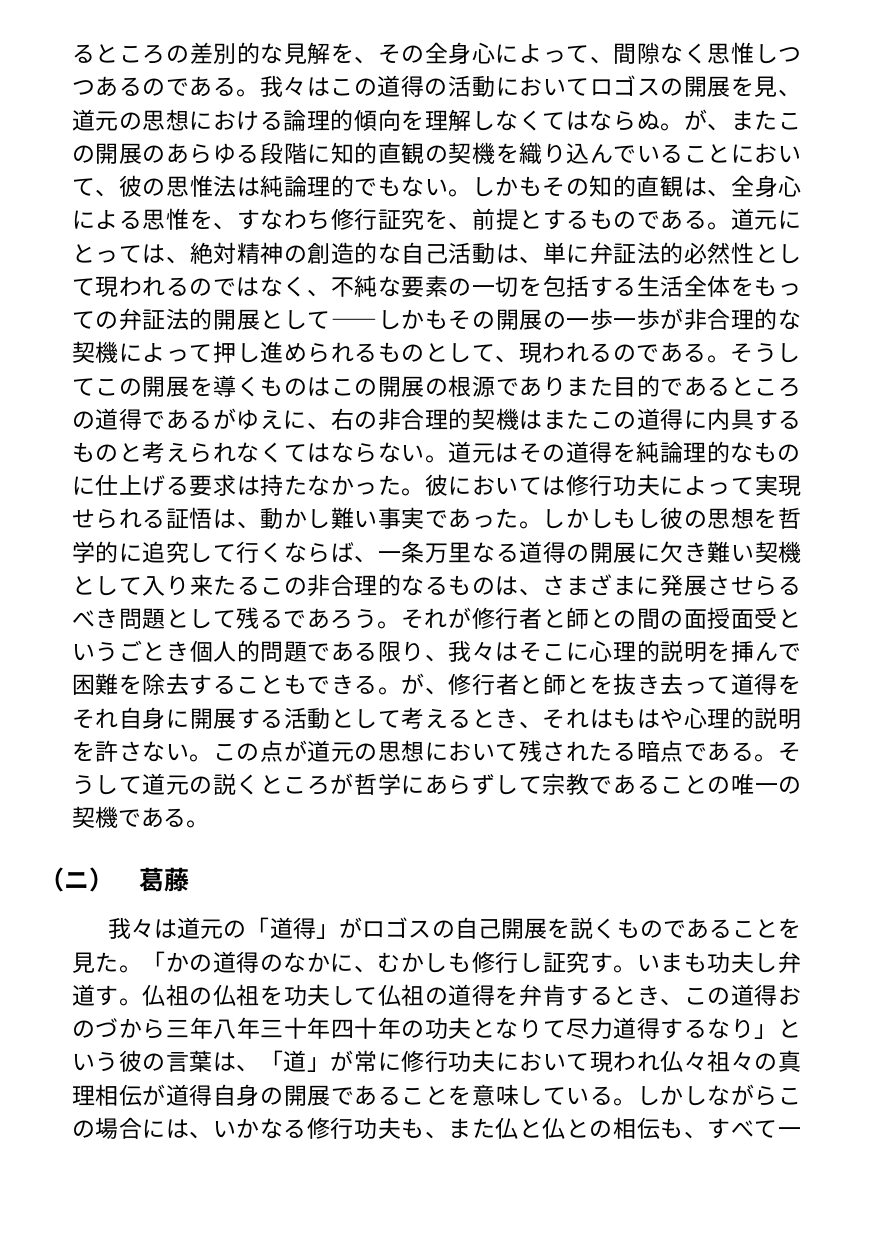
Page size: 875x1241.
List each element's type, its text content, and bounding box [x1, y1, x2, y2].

subtitle （ニ） 葛藤 [36, 857, 838, 899]
text るところの差別的な見解を、その全身心によって、間隙なく思惟しつつあるのである。我々はこの道得の活動においてロゴスの開展を見、道元の思想における論理的傾向を理解しなくてはならぬ。が、またこの開展のあらゆる段階に知的直観の契機を織り込んでいることにおいて、彼の思惟法は純論理的でもない。しかもその知的直観は、全身心による思惟を、すなわち修行証究を、前提とするものである。道元にとっては、絶対精神の創造的な自己活動は、単に弁証法的必然性として現われるのではなく、不純な要素の一切を包括する生活全体をもっての弁証法的開展として――しかもその開展の一歩一歩が非合理的な契機によって押し進められるものとして、現われるのである。そうしてこの開展を導くものはこの開展の根源でありまた目的であるところの道得であるがゆえに、右の非合理的契機はまたこの道得に内具するものと考えられなくてはならない。道元はその道得を純論理的なものに仕上げる要求は持たなかった。彼においては修行功夫によって実現せられる証悟は、動かし難い事実であった。しかしもし彼の思想を哲学的に追究して行くならば、一条万里なる道得の開展に欠き難い契機として入り来たるこの非合理的なるものは、さまざまに発展させらるべき問題として残るであろう。それが修行者と師との間の面授面受というごとき個人的問題である限り、我々はそこに心理的説明を挿んで困難を除去することもできる。が、修行者と師とを抜き去って道得をそれ自身に開展する活動として考えるとき、それはもはや心理的説明を許さない。この点が道元の思想において残されたる暗点である。そうして道元の説くところが哲学にあらずして宗教であることの唯一の契機である。 [72, 36, 802, 833]
text 我々は道元の「道得」がロゴスの自己開展を説くものであることを見た。「かの道得のなかに、むかしも修行し証究す。いまも功夫し弁道す。仏祖の仏祖を功夫して仏祖の道得を弁肯するとき、この道得おのづから三年八年三十年四十年の功夫となりて尽力道得するなり」という彼の言葉は、「道」が常に修行功夫において現われ仏々祖々の真理相伝が道得自身の開展であることを意味している。しかしながらこの場合には、いかなる修行功夫も、また仏と仏との相伝も、すべて一 [72, 911, 802, 1144]
